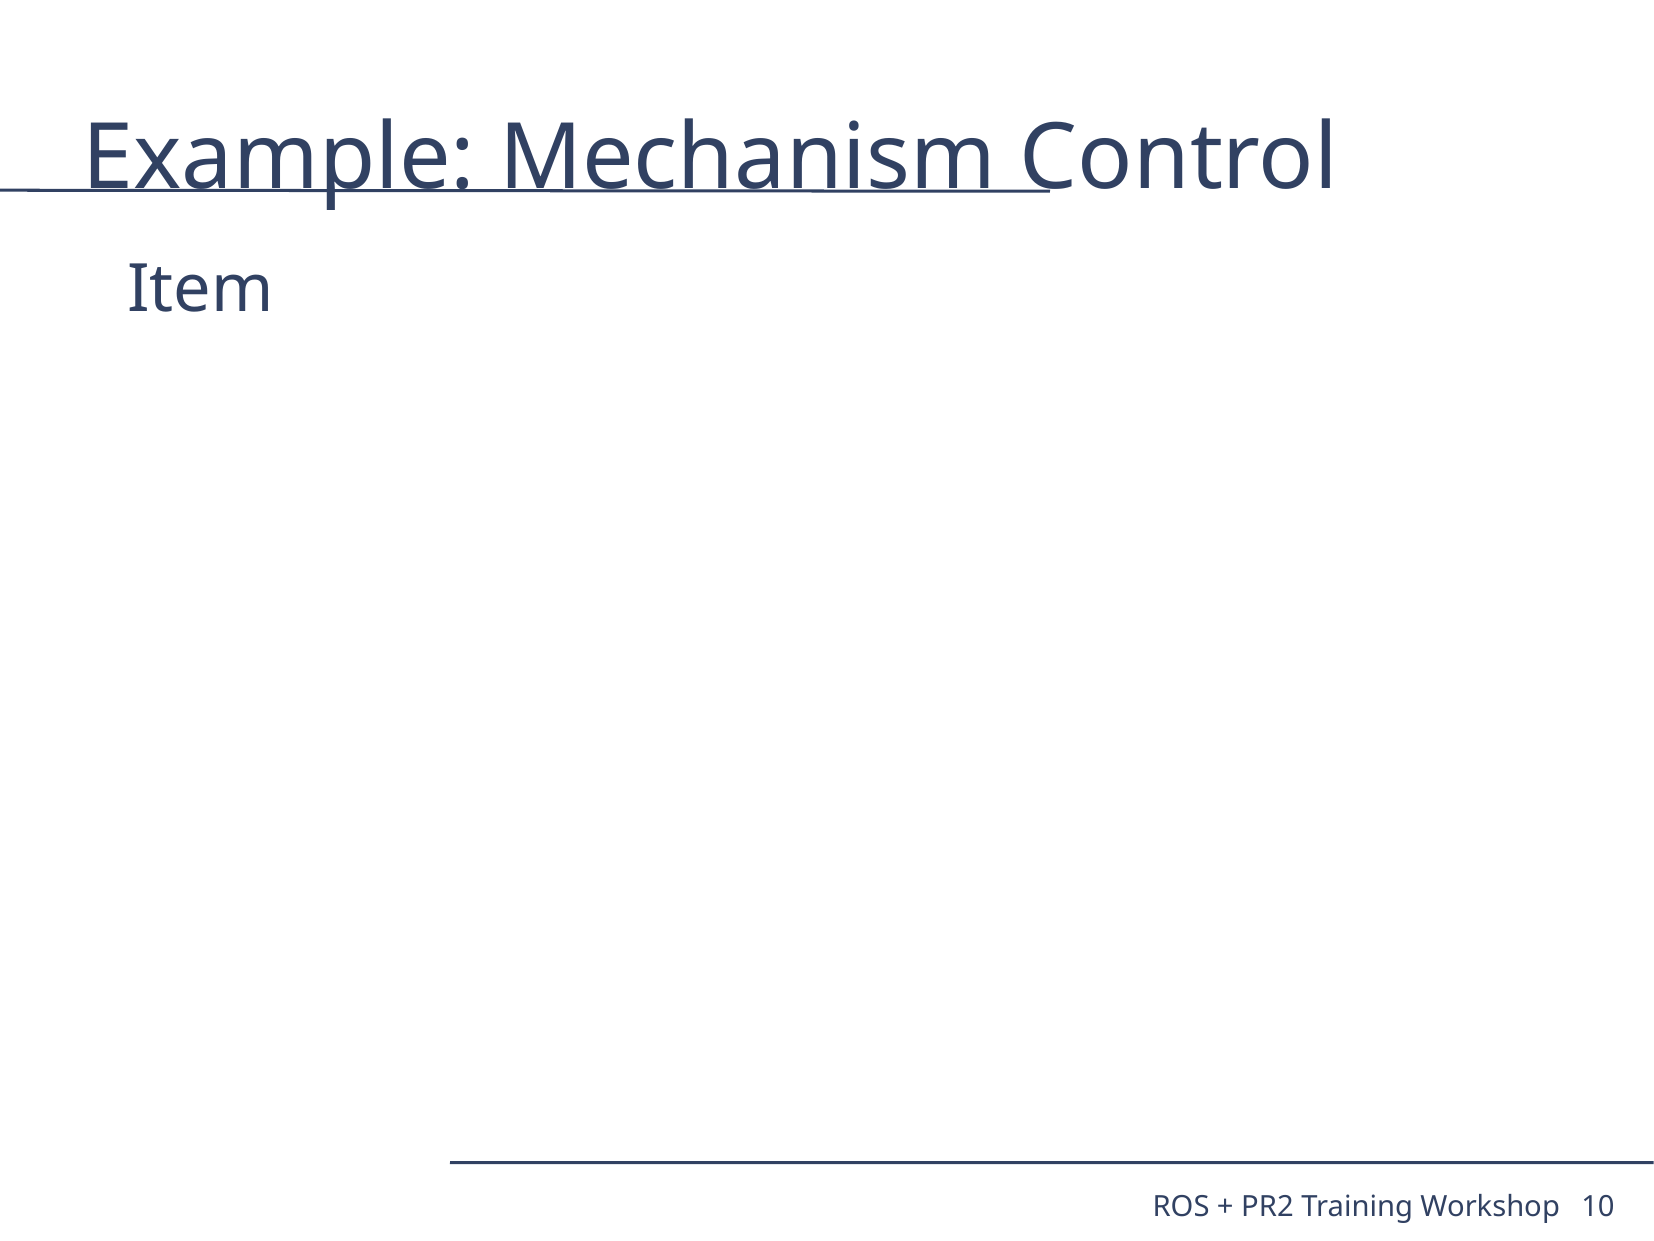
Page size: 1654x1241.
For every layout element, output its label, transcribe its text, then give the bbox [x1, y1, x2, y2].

text_box Item [112, 232, 1538, 322]
title Example: Mechanism Control [82, 49, 1571, 257]
